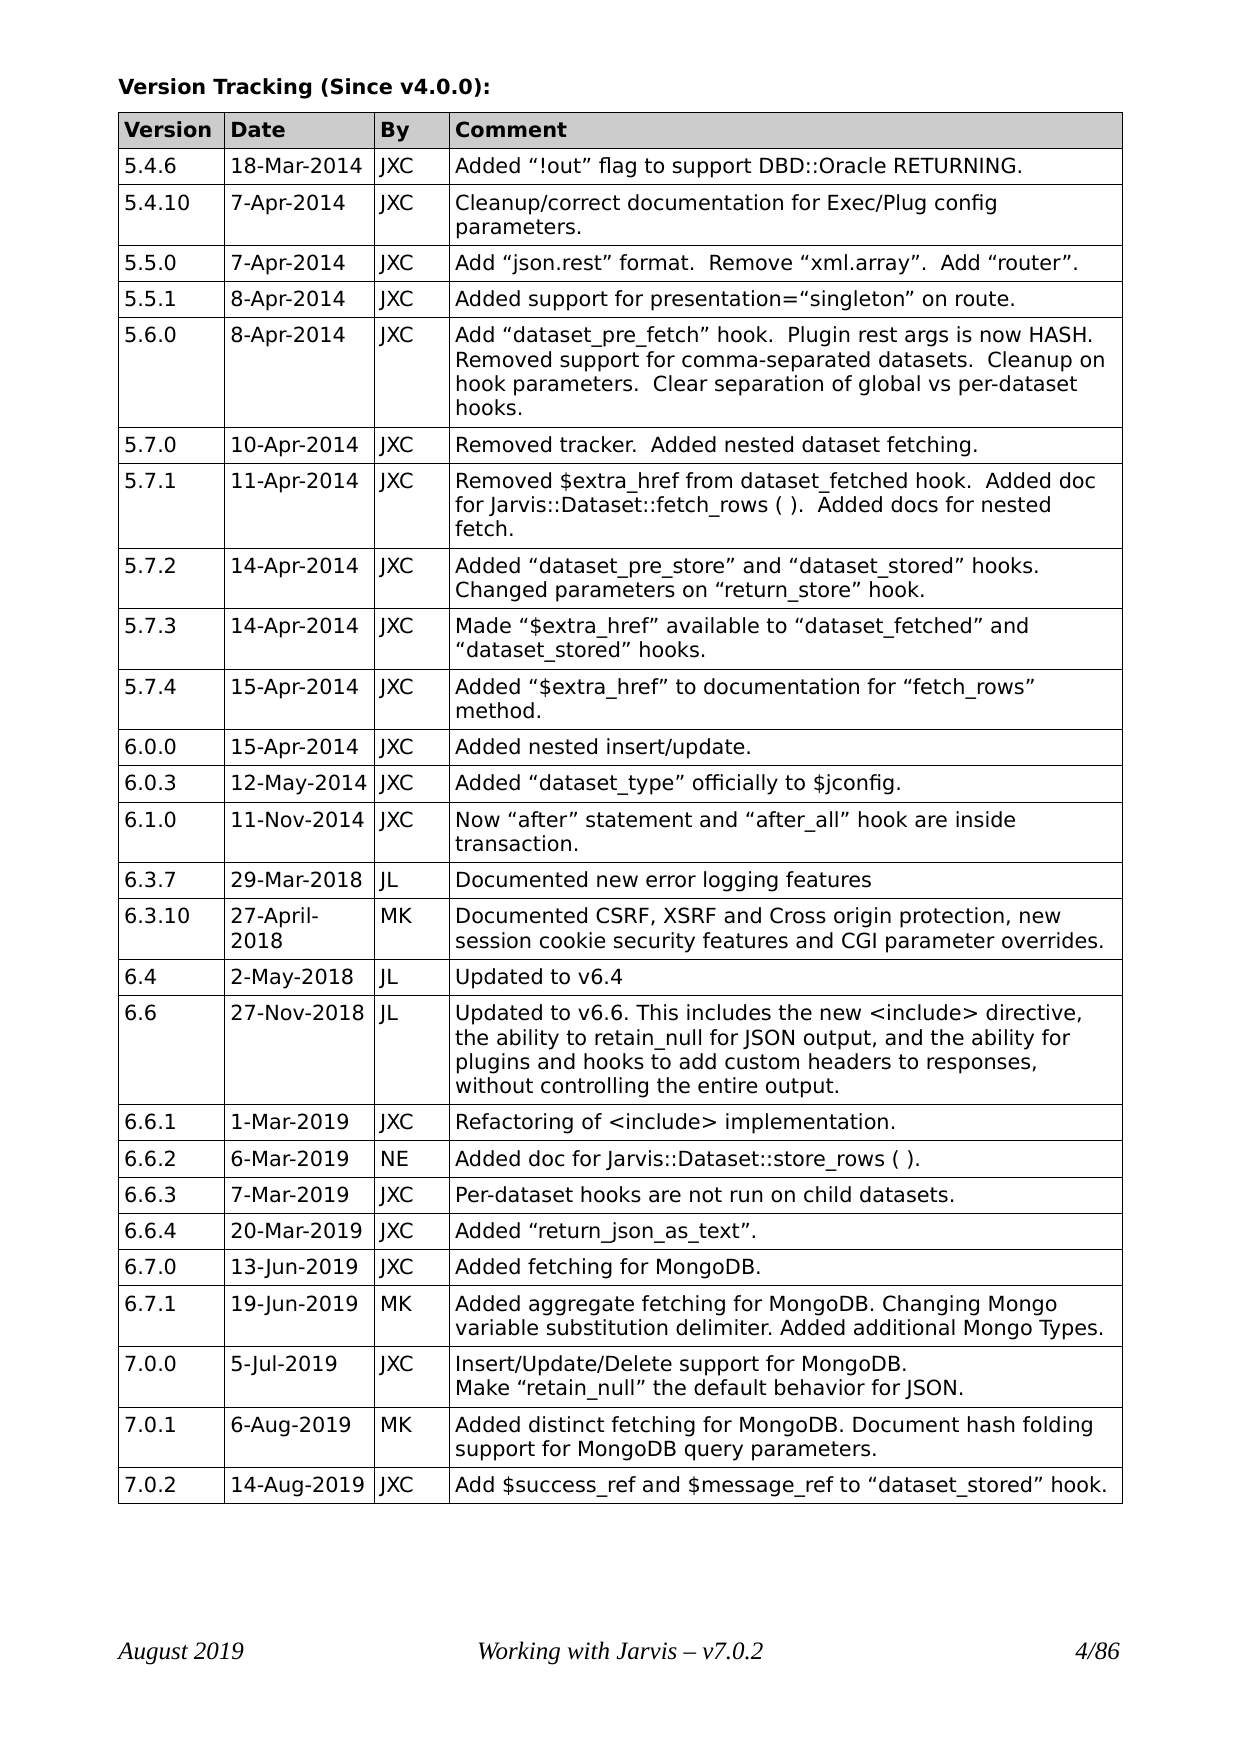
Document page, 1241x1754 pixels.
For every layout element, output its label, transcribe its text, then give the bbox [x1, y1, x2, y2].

table_cell 10-Apr-2014 [225, 428, 374, 463]
table_cell JL [375, 863, 449, 898]
table_cell JL [375, 996, 449, 1104]
table_cell Updated to v6.6. This includes the new <include> directive, the ability to retain_null for JSON output, and the ability for plugins and hooks to add custom headers to responses, without controlling the entire output. [450, 996, 1122, 1104]
table_cell Added “return_json_as_text”. [450, 1214, 1122, 1249]
table_cell Added nested insert/update. [450, 730, 1122, 765]
table_cell JXC [375, 246, 449, 281]
table_cell Cleanup/correct documentation for Exec/Plug config parameters. [450, 185, 1122, 245]
table_cell Added “$extra_href” to documentation for “fetch_rows” method. [450, 670, 1122, 729]
table_cell 27-Nov-2018 [225, 996, 374, 1104]
table_cell 6.0.3 [119, 766, 224, 801]
table_cell MK [375, 1286, 449, 1346]
table_cell 8-Apr-2014 [225, 282, 374, 317]
table_cell JXC [375, 428, 449, 463]
table_cell Added “!out” flag to support DBD::Oracle RETURNING. [450, 149, 1122, 184]
table_cell 5.7.1 [119, 464, 224, 547]
table_cell 2-May-2018 [225, 960, 374, 995]
table_cell 14-Aug-2019 [225, 1468, 374, 1503]
table_cell 7-Apr-2014 [225, 246, 374, 281]
table_cell 7-Mar-2019 [225, 1178, 374, 1213]
table_cell 14-Apr-2014 [225, 609, 374, 668]
table_cell JXC [375, 149, 449, 184]
table_cell 18-Mar-2014 [225, 149, 374, 184]
table_cell Added aggregate fetching for MongoDB. Changing Mongo variable substitution delimiter. Added additional Mongo Types. [450, 1286, 1122, 1346]
table_cell 6.7.0 [119, 1250, 224, 1285]
table_cell 5.4.6 [119, 149, 224, 184]
table_cell Documented CSRF, XSRF and Cross origin protection, new session cookie security features and CGI parameter overrides. [450, 899, 1122, 959]
table_cell 7.0.2 [119, 1468, 224, 1503]
table_cell MK [375, 1408, 449, 1467]
table_cell 19-Jun-2019 [225, 1286, 374, 1346]
table_cell JXC [375, 766, 449, 801]
table_cell 11-Apr-2014 [225, 464, 374, 547]
table_cell Now “after” statement and “after_all” hook are inside transaction. [450, 803, 1122, 862]
table_header Date [225, 113, 374, 148]
table_cell Added distinct fetching for MongoDB. Document hash folding support for MongoDB query parameters. [450, 1408, 1122, 1467]
table_cell JXC [375, 1250, 449, 1285]
table_cell Added “dataset_pre_store” and “dataset_stored” hooks. Changed parameters on “return_store” hook. [450, 549, 1122, 608]
table_cell Per-dataset hooks are not run on child datasets. [450, 1178, 1122, 1213]
table_cell 7.0.0 [119, 1347, 224, 1406]
table_cell JXC [375, 185, 449, 245]
table_cell JXC [375, 318, 449, 426]
table_cell JXC [375, 609, 449, 668]
table_cell 6.6.2 [119, 1141, 224, 1177]
table_cell Add $success_ref and $message_ref to “dataset_stored” hook. [450, 1468, 1122, 1503]
table_cell 5.5.0 [119, 246, 224, 281]
table_cell MK [375, 899, 449, 959]
table_cell 5.7.2 [119, 549, 224, 608]
table_cell 7-Apr-2014 [225, 185, 374, 245]
table_cell Add “json.rest” format. Remove “xml.array”. Add “router”. [450, 246, 1122, 281]
table_cell Insert/Update/Delete support for MongoDB. Make “retain_null” the default behavior for JSON. [450, 1347, 1122, 1406]
table_cell 6-Aug-2019 [225, 1408, 374, 1467]
table_cell 6.3.10 [119, 899, 224, 959]
table_cell JXC [375, 1468, 449, 1503]
table_cell JL [375, 960, 449, 995]
table_cell 6.3.7 [119, 863, 224, 898]
table_cell NE [375, 1141, 449, 1177]
table_header By [375, 113, 449, 148]
table_cell 5.7.4 [119, 670, 224, 729]
table_cell JXC [375, 464, 449, 547]
table_cell 5.6.0 [119, 318, 224, 426]
table_cell JXC [375, 1178, 449, 1213]
table_cell 6.1.0 [119, 803, 224, 862]
table_cell Made “$extra_href” available to “dataset_fetched” and “dataset_stored” hooks. [450, 609, 1122, 668]
table_cell 5.5.1 [119, 282, 224, 317]
table_cell 15-Apr-2014 [225, 730, 374, 765]
table_cell Removed $extra_href from dataset_fetched hook. Added doc for Jarvis::Dataset::fetch_rows ( ). Added docs for nested fetch. [450, 464, 1122, 547]
table_cell Added doc for Jarvis::Dataset::store_rows ( ). [450, 1141, 1122, 1177]
table_cell 13-Jun-2019 [225, 1250, 374, 1285]
table_header Comment [450, 113, 1122, 148]
table_cell 20-Mar-2019 [225, 1214, 374, 1249]
table_cell 5.7.0 [119, 428, 224, 463]
table_cell JXC [375, 1214, 449, 1249]
table_cell Added support for presentation=“singleton” on route. [450, 282, 1122, 317]
table_cell Documented new error logging features [450, 863, 1122, 898]
table_cell JXC [375, 670, 449, 729]
table_cell 7.0.1 [119, 1408, 224, 1467]
table_cell 8-Apr-2014 [225, 318, 374, 426]
table_cell Refactoring of <include> implementation. [450, 1105, 1122, 1140]
table_cell 11-Nov-2014 [225, 803, 374, 862]
table_cell Updated to v6.4 [450, 960, 1122, 995]
table_cell JXC [375, 1105, 449, 1140]
table_cell 6-Mar-2019 [225, 1141, 374, 1177]
table_cell JXC [375, 1347, 449, 1406]
table_cell 15-Apr-2014 [225, 670, 374, 729]
table_cell 27-April-2018 [225, 899, 374, 959]
text Version Tracking (Since v4.0.0): [118, 75, 1122, 99]
table_cell 6.6.1 [119, 1105, 224, 1140]
table_cell 6.4 [119, 960, 224, 995]
table_header Version [119, 113, 224, 148]
table_cell 12-May-2014 [225, 766, 374, 801]
table_cell 6.6 [119, 996, 224, 1104]
table_cell 29-Mar-2018 [225, 863, 374, 898]
table_cell Add “dataset_pre_fetch” hook. Plugin rest args is now HASH. Removed support for comma-separated datasets. Cleanup on hook parameters. Clear separation of global vs per-dataset hooks. [450, 318, 1122, 426]
table_cell 5.7.3 [119, 609, 224, 668]
table_cell 1-Mar-2019 [225, 1105, 374, 1140]
table_cell Removed tracker. Added nested dataset fetching. [450, 428, 1122, 463]
table_cell 6.6.4 [119, 1214, 224, 1249]
table_cell JXC [375, 803, 449, 862]
table_cell JXC [375, 549, 449, 608]
table_cell 6.0.0 [119, 730, 224, 765]
table_cell JXC [375, 730, 449, 765]
table_cell Added fetching for MongoDB. [450, 1250, 1122, 1285]
table_cell 6.7.1 [119, 1286, 224, 1346]
table_cell Added “dataset_type” officially to $jconfig. [450, 766, 1122, 801]
table_cell 5-Jul-2019 [225, 1347, 374, 1406]
table_cell 14-Apr-2014 [225, 549, 374, 608]
table_cell 5.4.10 [119, 185, 224, 245]
table_cell 6.6.3 [119, 1178, 224, 1213]
table_cell JXC [375, 282, 449, 317]
